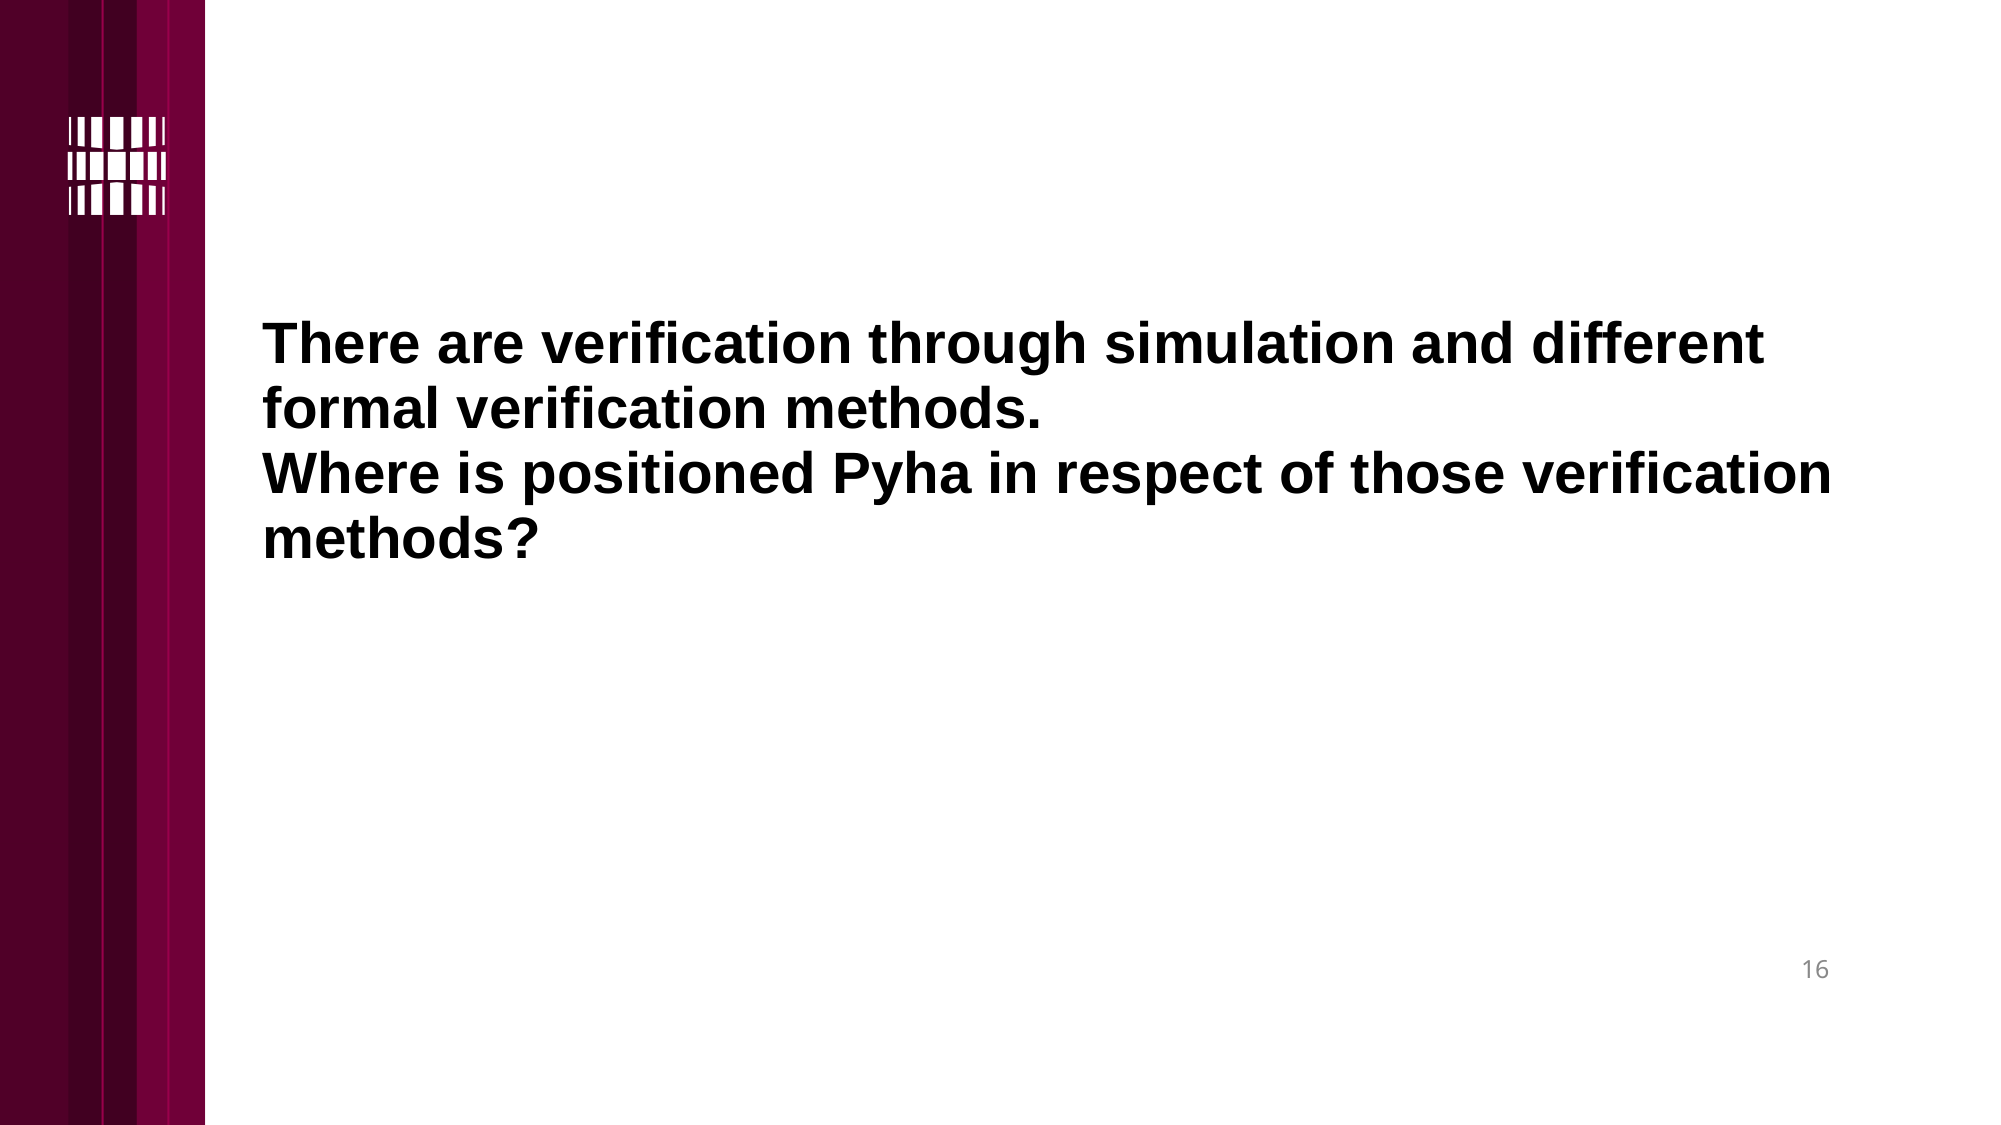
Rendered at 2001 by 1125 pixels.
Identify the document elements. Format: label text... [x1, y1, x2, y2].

text_box There are verification through simulation and different formal verification methods. Where is positioned Pyha in respect of those verification methods? [248, 303, 1867, 709]
